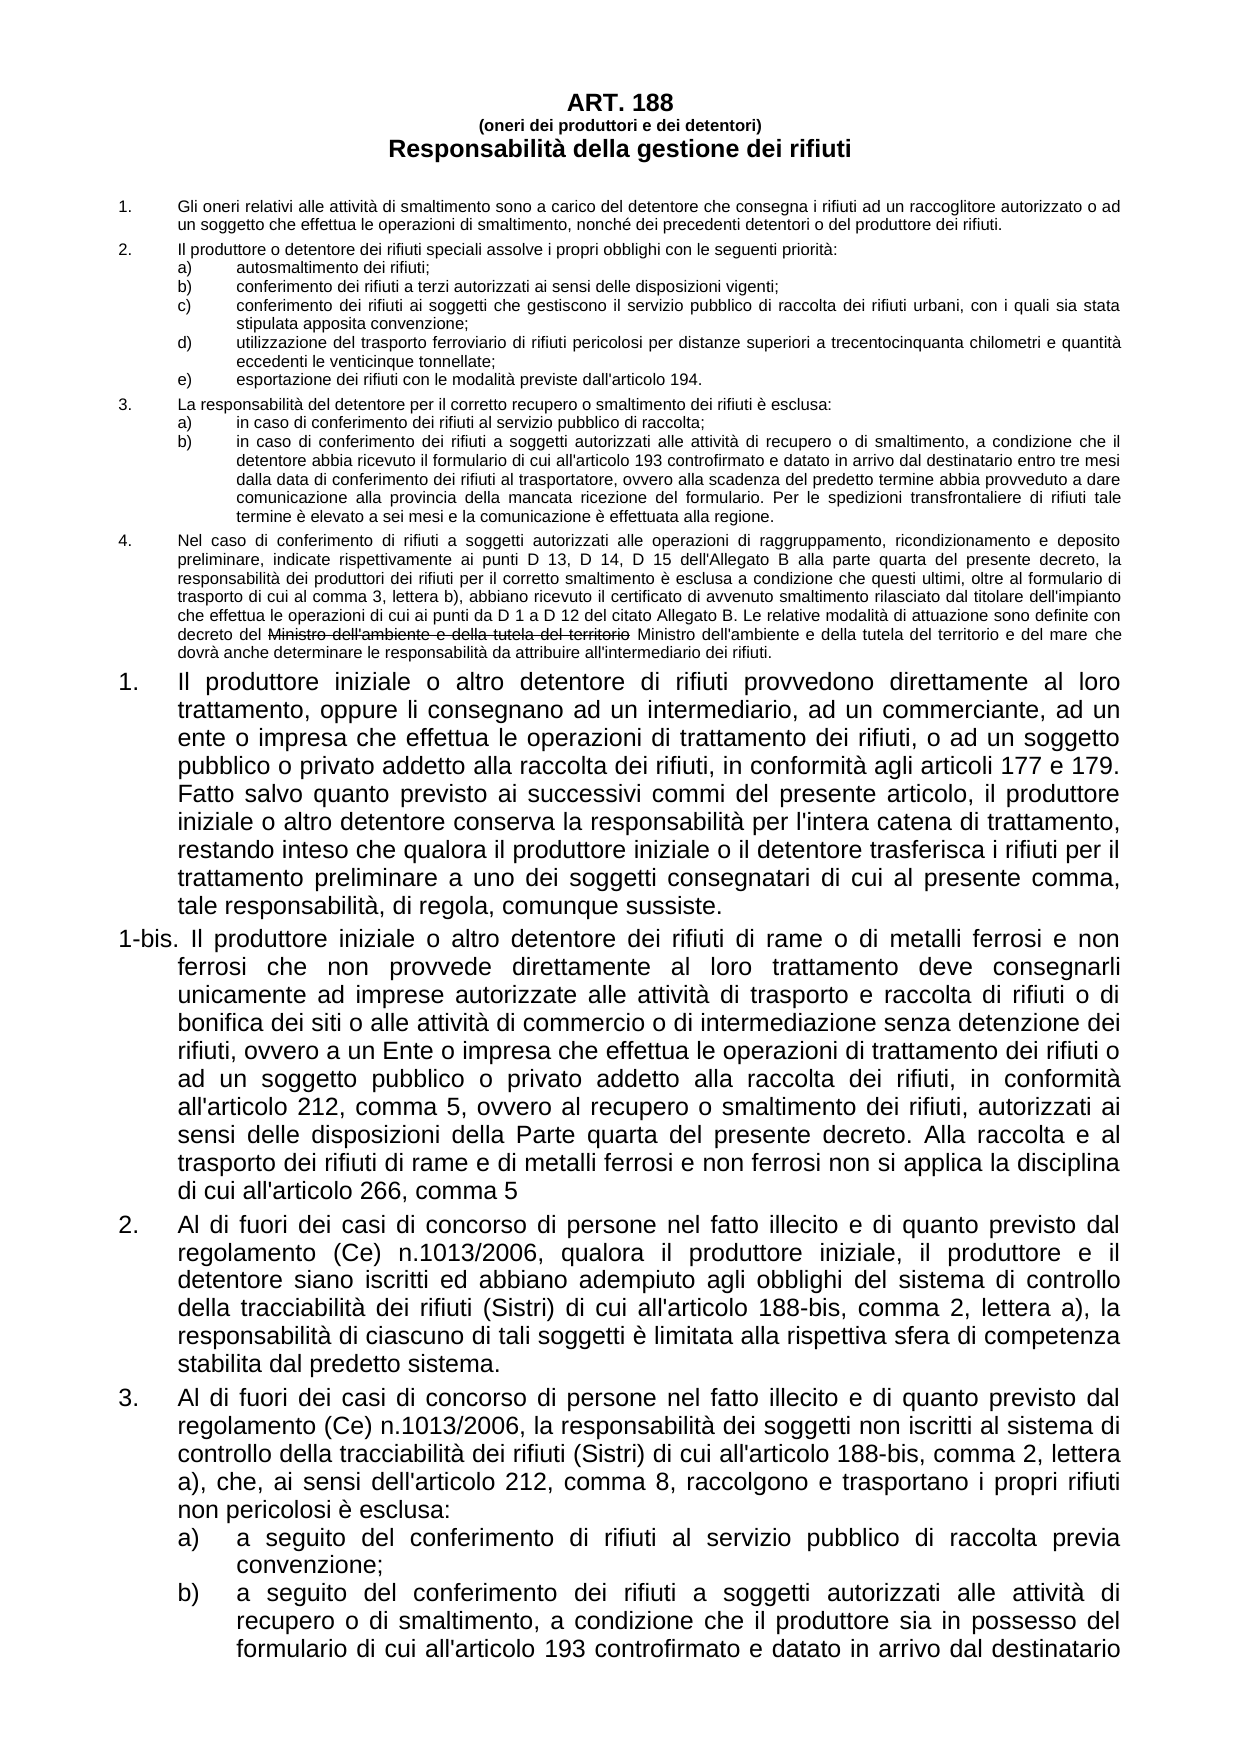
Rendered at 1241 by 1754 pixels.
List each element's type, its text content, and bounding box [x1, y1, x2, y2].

text a) autosmaltimento dei rifiuti; [177, 259, 1122, 277]
text b) in caso di conferimento dei rifiuti a soggetti autorizzati alle attività di recupero o di smaltimento, a condizione che il detentore abbia ricevuto il formulario di cui all'articolo 193 controfirmato e datato in arrivo dal destinatario entro tre mesi dalla data di conferimento dei rifiuti al trasportatore, ovvero alla scadenza del predetto termine abbia provveduto a dare comunicazione alla provincia della mancata ricezione del formulario. Per le spedizioni transfrontaliere di rifiuti tale termine è elevato a sei mesi e la comunicazione è effettuata alla regione. [177, 432, 1122, 526]
text e) esportazione dei rifiuti con le modalità previste dall'articolo 194. [177, 371, 1122, 389]
text a) in caso di conferimento dei rifiuti al servizio pubblico di raccolta; [177, 414, 1122, 432]
text b) conferimento dei rifiuti a terzi autorizzati ai sensi delle disposizioni vigenti; [177, 277, 1122, 296]
text c) conferimento dei rifiuti ai soggetti che gestiscono il servizio pubblico di raccolta dei rifiuti urbani, con i quali sia stata stipulata apposita convenzione; [177, 296, 1122, 333]
text 2. Il produttore o detentore dei rifiuti speciali assolve i propri obblighi con le seguenti priorità: [118, 240, 1122, 259]
text 2. Al di fuori dei casi di concorso di persone nel fatto illecito e di quanto previsto dal regolamento (Ce) n.1013/2006, qualora il produttore iniziale, il produttore e il detentore siano iscritti ed abbiano adempiuto agli obblighi del sistema di controllo della tracciabilità dei rifiuti (Sistri) di cui all'articolo 188-bis, comma 2, lettera a), la responsabilità di ciascuno di tali soggetti è limitata alla rispettiva sfera di competenza stabilita dal predetto sistema. [118, 1210, 1122, 1378]
subtitle ART. 188 (oneri dei produttori e dei detentori) Responsabilità della gestione dei rifiuti [118, 88, 1122, 163]
text 1. Gli oneri relativi alle attività di smaltimento sono a carico del detentore che consegna i rifiuti ad un raccoglitore autorizzato o ad un soggetto che effettua le operazioni di smaltimento, nonché dei precedenti detentori o del produttore dei rifiuti. [118, 197, 1122, 234]
text 1. Il produttore iniziale o altro detentore di rifiuti provvedono direttamente al loro trattamento, oppure li consegnano ad un intermediario, ad un commerciante, ad un ente o impresa che effettua le operazioni di trattamento dei rifiuti, o ad un soggetto pubblico o privato addetto alla raccolta dei rifiuti, in conformità agli articoli 177 e 179. Fatto salvo quanto previsto ai successivi commi del presente articolo, il produttore iniziale o altro detentore conserva la responsabilità per l'intera catena di trattamento, restando inteso che qualora il produttore iniziale o il detentore trasferisca i rifiuti per il trattamento preliminare a uno dei soggetti consegnatari di cui al presente comma, tale responsabilità, di regola, comunque sussiste. [118, 668, 1122, 919]
text d) utilizzazione del trasporto ferroviario di rifiuti pericolosi per distanze superiori a trecentocinquanta chilometri e quantità eccedenti le venticinque tonnellate; [177, 333, 1122, 371]
text 4. Nel caso di conferimento di rifiuti a soggetti autorizzati alle operazioni di raggruppamento, ricondizionamento e deposito preliminare, indicate rispettivamente ai punti D 13, D 14, D 15 dell'Allegato B alla parte quarta del presente decreto, la responsabilità dei produttori dei rifiuti per il corretto smaltimento è esclusa a condizione che questi ultimi, oltre al formulario di trasporto di cui al comma 3, lettera b), abbiano ricevuto il certificato di avvenuto smaltimento rilasciato dal titolare dell'impianto che effettua le operazioni di cui ai punti da D 1 a D 12 del citato Allegato B. Le relative modalità di attuazione sono definite con decreto del Ministro dell'ambiente e della tutela del territorio Ministro dell'ambiente e della tutela del territorio e del mare che dovrà anche determinare le responsabilità da attribuire all'intermediario dei rifiuti. [118, 532, 1122, 662]
text 1-bis. Il produttore iniziale o altro detentore dei rifiuti di rame o di metalli ferrosi e non ferrosi che non provvede direttamente al loro trattamento deve consegnarli unicamente ad imprese autorizzate alle attività di trasporto e raccolta di rifiuti o di bonifica dei siti o alle attività di commercio o di intermediazione senza detenzione dei rifiuti, ovvero a un Ente o impresa che effettua le operazioni di trattamento dei rifiuti o ad un soggetto pubblico o privato addetto alla raccolta dei rifiuti, in conformità all'articolo 212, comma 5, ovvero al recupero o smaltimento dei rifiuti, autorizzati ai sensi delle disposizioni della Parte quarta del presente decreto. Alla raccolta e al trasporto dei rifiuti di rame e di metalli ferrosi e non ferrosi non si applica la disciplina di cui all'articolo 266, comma 5 [118, 925, 1122, 1204]
text b) a seguito del conferimento dei rifiuti a soggetti autorizzati alle attività di recupero o di smaltimento, a condizione che il produttore sia in possesso del formulario di cui all'articolo 193 controfirmato e datato in arrivo dal destinatario [177, 1579, 1122, 1663]
text 3. La responsabilità del detentore per il corretto recupero o smaltimento dei rifiuti è esclusa: [118, 395, 1122, 414]
text 3. Al di fuori dei casi di concorso di persone nel fatto illecito e di quanto previsto dal regolamento (Ce) n.1013/2006, la responsabilità dei soggetti non iscritti al sistema di controllo della tracciabilità dei rifiuti (Sistri) di cui all'articolo 188-bis, comma 2, lettera a), che, ai sensi dell'articolo 212, comma 8, raccolgono e trasportano i propri rifiuti non pericolosi è esclusa: [118, 1384, 1122, 1523]
text a) a seguito del conferimento di rifiuti al servizio pubblico di raccolta previa convenzione; [177, 1523, 1122, 1579]
